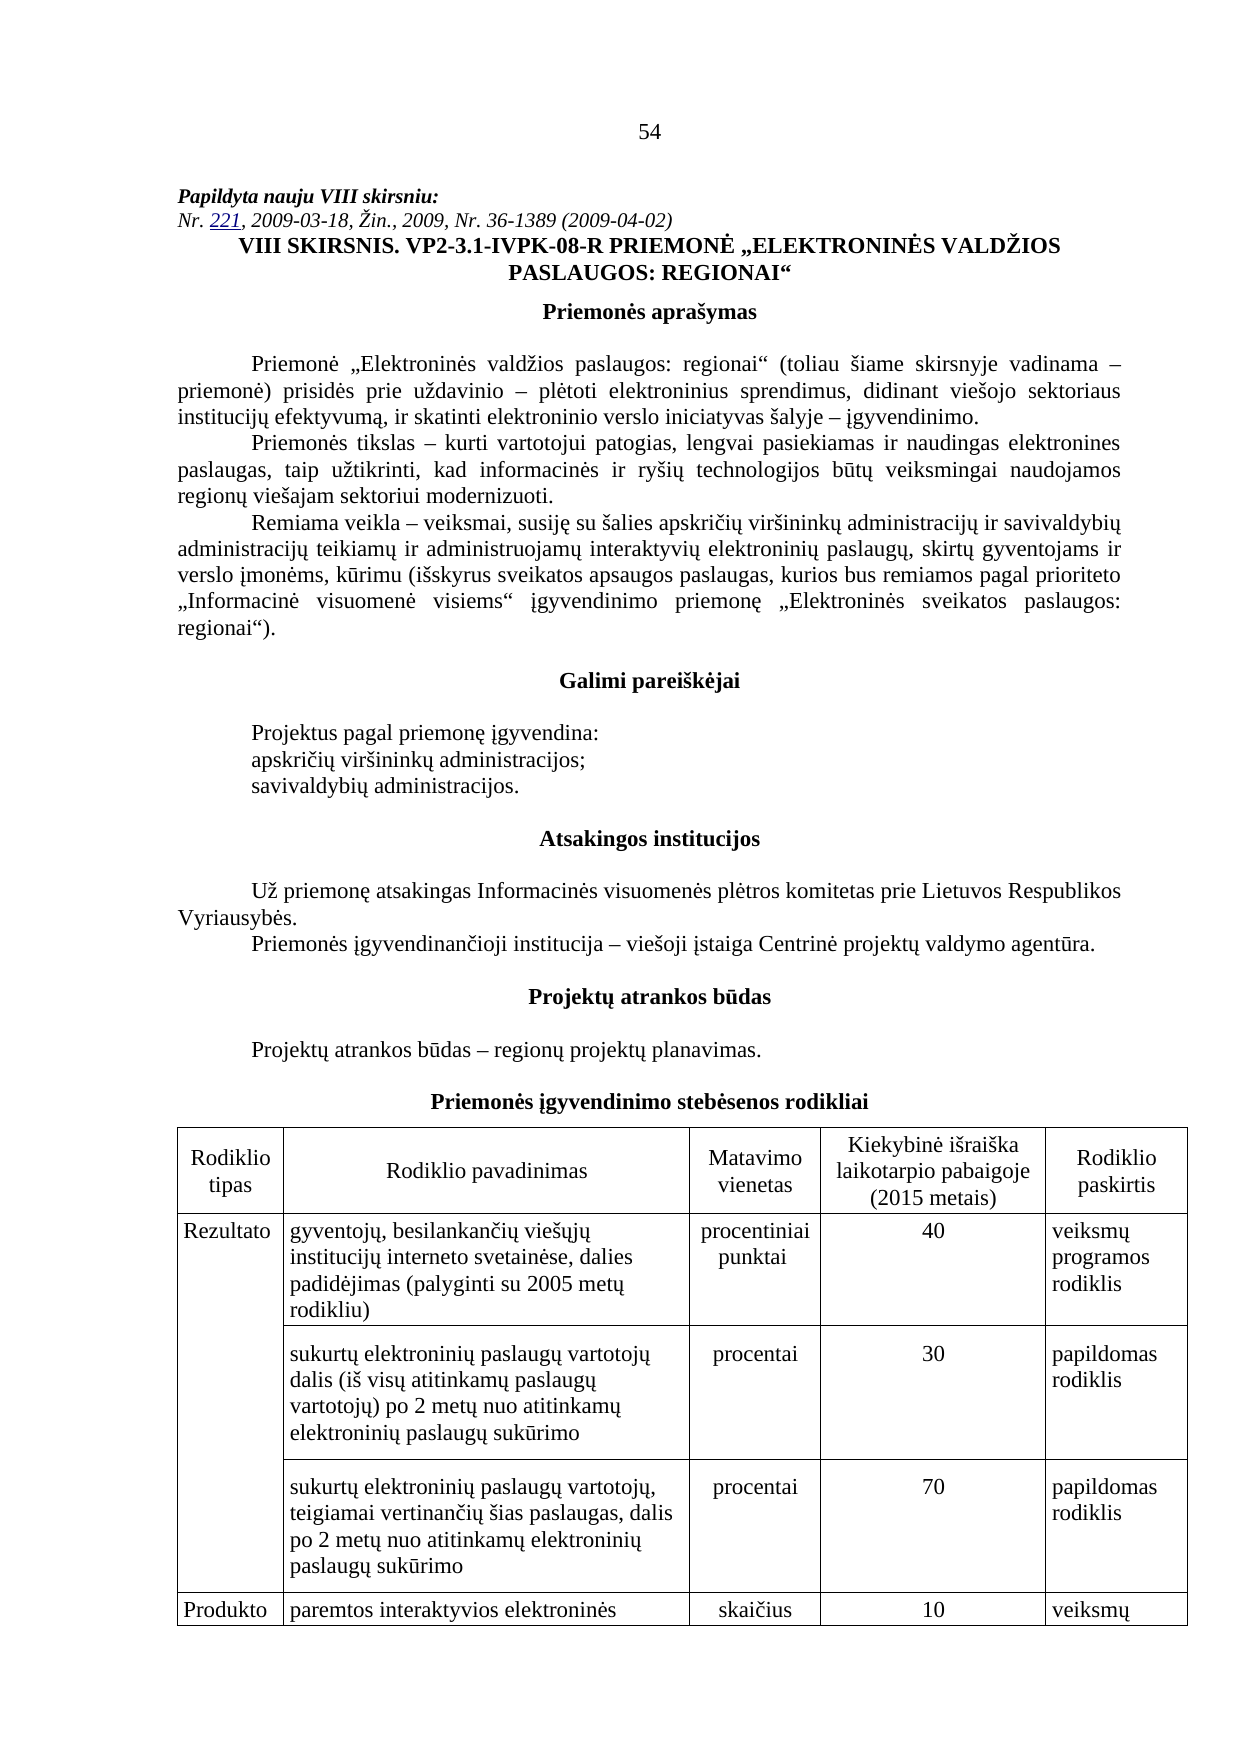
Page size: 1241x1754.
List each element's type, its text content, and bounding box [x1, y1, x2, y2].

text Atsakingos institucijos [177, 825, 1122, 851]
text Priemonės įgyvendinančioji institucija – viešoji įstaiga Centrinė projektų valdymo agentūra. [177, 930, 1122, 957]
table_cell 30 [821, 1326, 1045, 1458]
table_cell veiksmų [1046, 1593, 1187, 1625]
table_cell 10 [821, 1593, 1045, 1625]
text Priemonė „Elektroninės valdžios paslaugos: regionai“ (toliau šiame skirsnyje vadinama – priemonė) prisidės prie uždavinio – plėtoti elektroninius sprendimus, didinant viešojo sektoriaus institucijų efektyvumą, ir skatinti elektroninio verslo iniciatyvas šalyje – įgyvendinimo. [177, 350, 1122, 429]
text savivaldybių administracijos. [177, 772, 1122, 798]
table_cell gyventojų, besilankančių viešųjų institucijų interneto svetainėse, dalies padidėjimas (palyginti su 2005 metų rodikliu) [284, 1214, 689, 1325]
table_cell skaičius [690, 1593, 820, 1625]
table_cell papildomas rodiklis [1046, 1326, 1187, 1458]
text apskričių viršininkų administracijos; [177, 746, 1122, 772]
table_cell veiksmų programos rodiklis [1046, 1214, 1187, 1325]
text Projektų atrankos būdas – regionų projektų planavimas. [177, 1036, 1122, 1062]
table_cell 40 [821, 1214, 1045, 1325]
table_cell Rezultato [178, 1214, 283, 1592]
text Galimi pareiškėjai [177, 667, 1122, 693]
text Priemonės įgyvendinimo stebėsenos rodikliai [177, 1088, 1122, 1115]
table_cell paremtos interaktyvios elektroninės [284, 1593, 689, 1625]
table_cell sukurtų elektroninių paslaugų vartotojų, teigiamai vertinančių šias paslaugas, dalis po 2 metų nuo atitinkamų elektroninių paslaugų sukūrimo [284, 1460, 689, 1592]
text Projektus pagal priemonę įgyvendina: [177, 719, 1122, 746]
table_header Rodiklio tipas [178, 1128, 283, 1213]
table_cell procentiniai punktai [690, 1214, 820, 1325]
table_cell procentai [690, 1460, 820, 1592]
table_cell sukurtų elektroninių paslaugų vartotojų dalis (iš visų atitinkamų paslaugų vartotojų) po 2 metų nuo atitinkamų elektroninių paslaugų sukūrimo [284, 1326, 689, 1458]
text Projektų atrankos būdas [177, 983, 1122, 1009]
table_cell procentai [690, 1326, 820, 1458]
table_cell Produkto [178, 1593, 283, 1625]
text Papildyta nauju VIII skirsniu: [177, 184, 1122, 208]
text Priemonės tikslas – kurti vartotojui patogias, lengvai pasiekiamas ir naudingas elektronines paslaugas, taip užtikrinti, kad informacinės ir ryšių technologijos būtų veiksmingai naudojamos regionų viešajam sektoriui modernizuoti. [177, 429, 1122, 508]
table_cell papildomas rodiklis [1046, 1460, 1187, 1592]
table_cell 70 [821, 1460, 1045, 1592]
table_header Kiekybinė išraiška laikotarpio pabaigoje (2015 metais) [821, 1128, 1045, 1213]
text Priemonės aprašymas [177, 298, 1122, 324]
table_header Rodiklio pavadinimas [284, 1128, 689, 1213]
text Už priemonę atsakingas Informacinės visuomenės plėtros komitetas prie Lietuvos Respublikos Vyriausybės. [177, 877, 1122, 930]
text Nr. 221, 2009-03-18, Žin., 2009, Nr. 36-1389 (2009-04-02) [177, 208, 1122, 232]
text VIII SKIRSNIS. VP2-3.1-IVPK-08-R PRIEMONĖ „ELEKTRONINĖS VALDŽIOS PASLAUGOS: REGIONAI“ [177, 232, 1122, 285]
table_header Matavimo vienetas [690, 1128, 820, 1213]
text Remiama veikla – veiksmai, susiję su šalies apskričių viršininkų administracijų ir savivaldybių administracijų teikiamų ir administruojamų interaktyvių elektroninių paslaugų, skirtų gyventojams ir verslo įmonėms, kūrimu (išskyrus sveikatos apsaugos paslaugas, kurios bus remiamos pagal prioriteto „Informacinė visuomenė visiems“ įgyvendinimo priemonę „Elektroninės sveikatos paslaugos: regionai“). [177, 508, 1122, 640]
table_header Rodiklio paskirtis [1046, 1128, 1187, 1213]
